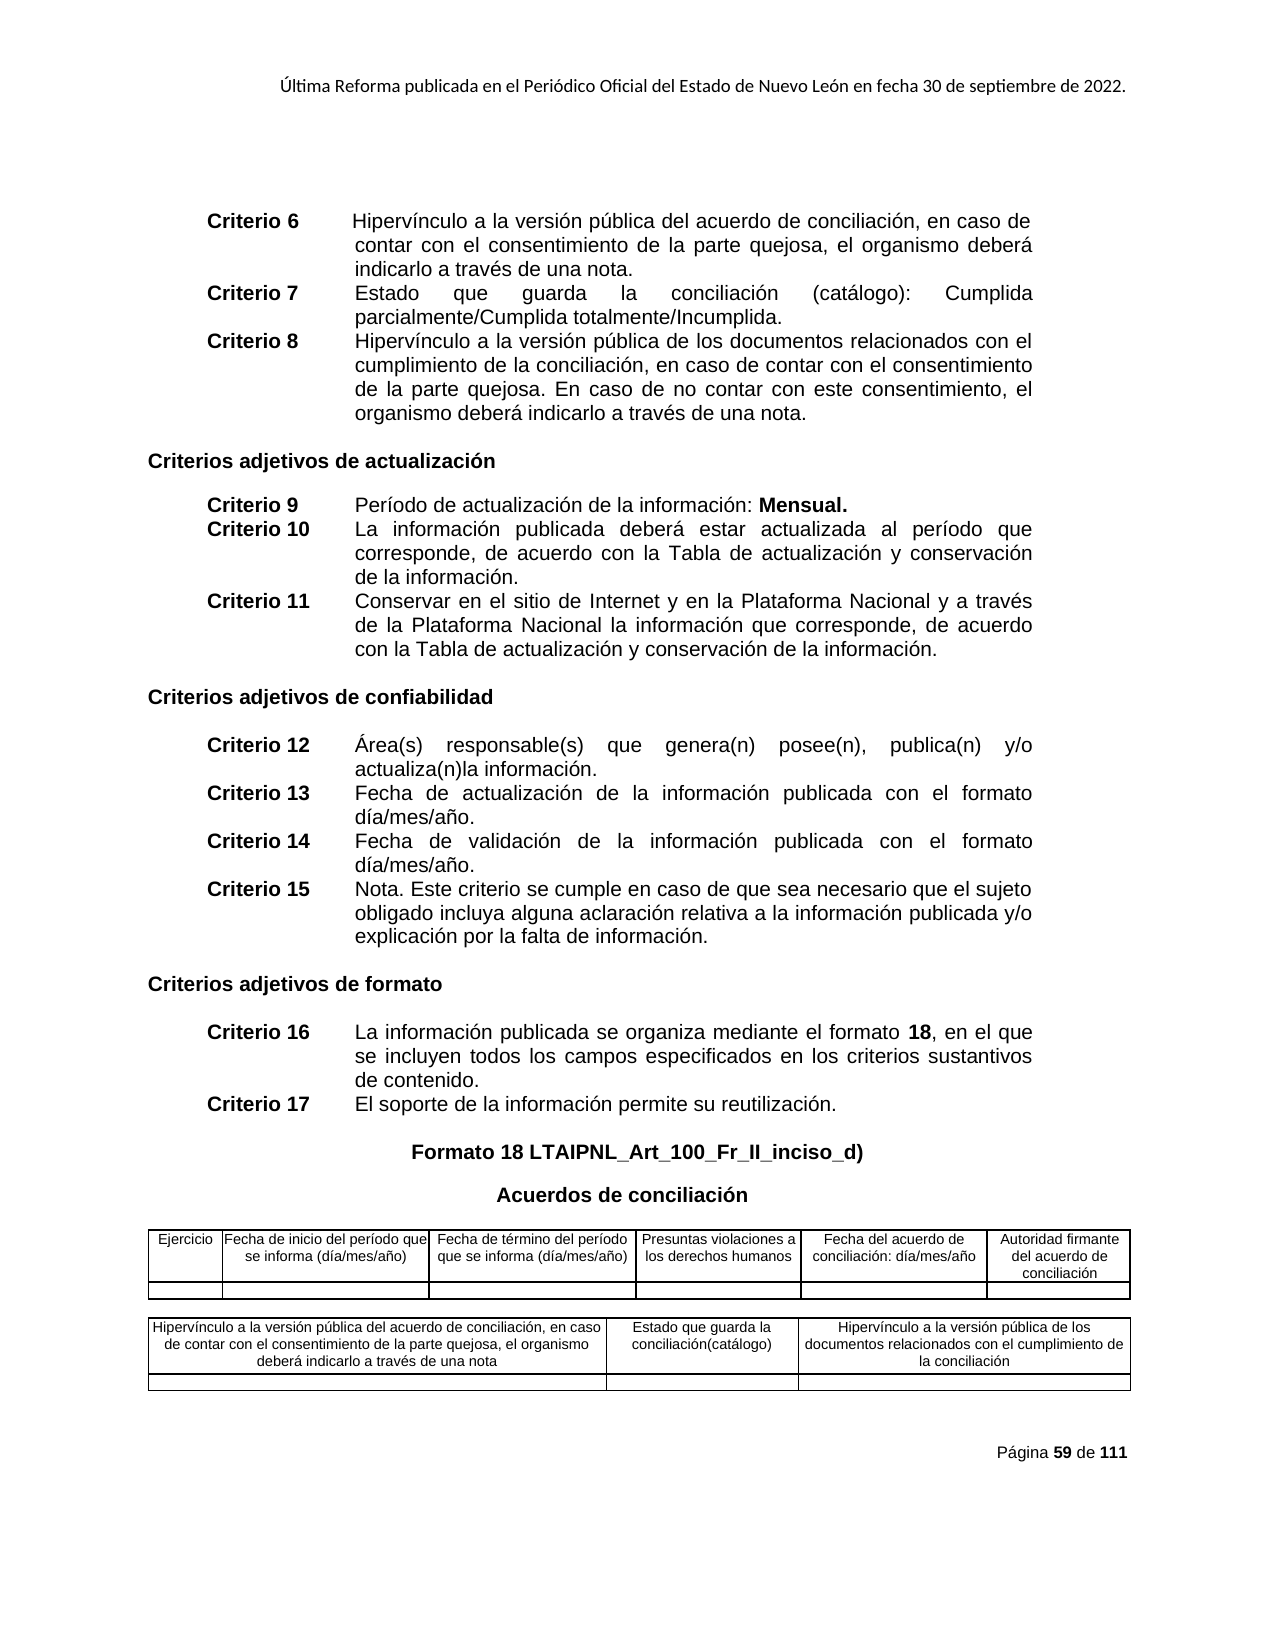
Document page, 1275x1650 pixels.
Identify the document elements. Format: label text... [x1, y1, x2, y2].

text Criterio 7 Estado que guarda la conciliación (catálogo): Cumplida parcialmente/Cumplida totalmente/Incumplida. [207, 281, 1033, 329]
text Criterio 9 Período de actualización de la información: Mensual. [207, 493, 1033, 517]
table_header Fecha de término del período que se informa (día/mes/año) [430, 1231, 635, 1281]
table_header Fecha de inicio del período que se informa (día/mes/año) [223, 1231, 428, 1281]
table_header Hipervínculo a la versión pública de los documentos relacionados con el cumplimiento de la conciliación [799, 1319, 1130, 1373]
text Criterios adjetivos de formato [148, 972, 1127, 996]
table_cell [223, 1283, 428, 1298]
table_cell [637, 1283, 800, 1298]
text Formato 18 LTAIPNL_Art_100_Fr_II_inciso_d) [148, 1140, 1127, 1164]
table_header Presuntas violaciones a los derechos humanos [637, 1231, 800, 1281]
table_header Autoridad firmante del acuerdo de conciliación [988, 1231, 1129, 1281]
text Criterio 11 Conservar en el sitio de Internet y en la Plataforma Nacional y a través de la Plataforma Nacional la información que corresponde, de acuerdo con la Tabla de actualización y conservación de la información. [207, 589, 1033, 661]
text Criterio 8 Hipervínculo a la versión pública de los documentos relacionados con el cumplimiento de la conciliación, en caso de contar con el consentimiento de la parte quejosa. En caso de no contar con este consentimiento, el organismo deberá indicarlo a través de una nota. [207, 329, 1033, 424]
table_cell [149, 1375, 606, 1389]
table_header Hipervínculo a la versión pública del acuerdo de conciliación, en caso de contar con el consentimiento de la parte quejosa, el organismo deberá indicarlo a través de una nota [149, 1319, 606, 1373]
table_cell [430, 1283, 635, 1298]
table_header Estado que guarda la conciliación(catálogo) [607, 1319, 798, 1373]
table_header Fecha del acuerdo de conciliación: día/mes/año [802, 1231, 986, 1281]
text Criterio 14 Fecha de validación de la información publicada con el formato día/mes/año. [207, 828, 1033, 876]
text Criterio 12 Área(s) responsable(s) que genera(n) posee(n), publica(n) y/o actualiza(n)la información. [207, 733, 1033, 781]
text Acuerdos de conciliación [206, 1185, 1038, 1207]
table_cell [607, 1375, 798, 1389]
text Criterios adjetivos de actualización [148, 448, 1127, 472]
table_header Ejercicio [149, 1231, 222, 1281]
table_cell [802, 1283, 986, 1298]
text Criterio 6 Hipervínculo a la versión pública del acuerdo de conciliación, en caso de contar con el consentimiento de la parte quejosa, el organismo deberá indicarlo a través de una nota. [207, 209, 1033, 281]
table_cell [799, 1375, 1130, 1389]
table_cell [149, 1283, 222, 1298]
text Criterio 13 Fecha de actualización de la información publicada con el formato día/mes/año. [207, 781, 1033, 828]
text Criterio 15 Nota. Este criterio se cumple en caso de que sea necesario que el sujeto obligado incluya alguna aclaración relativa a la información publicada y/o explicación por la falta de información. [207, 876, 1033, 948]
text Criterio 16 La información publicada se organiza mediante el formato 18, en el que se incluyen todos los campos especificados en los criterios sustantivos de contenido. [207, 1020, 1033, 1092]
text Criterio 10 La información publicada deberá estar actualizada al período que corresponde, de acuerdo con la Tabla de actualización y conservación de la información. [207, 517, 1033, 589]
text Criterios adjetivos de confiabilidad [148, 685, 1127, 709]
table_cell [988, 1283, 1129, 1298]
text Criterio 17 El soporte de la información permite su reutilización. [207, 1092, 1033, 1116]
